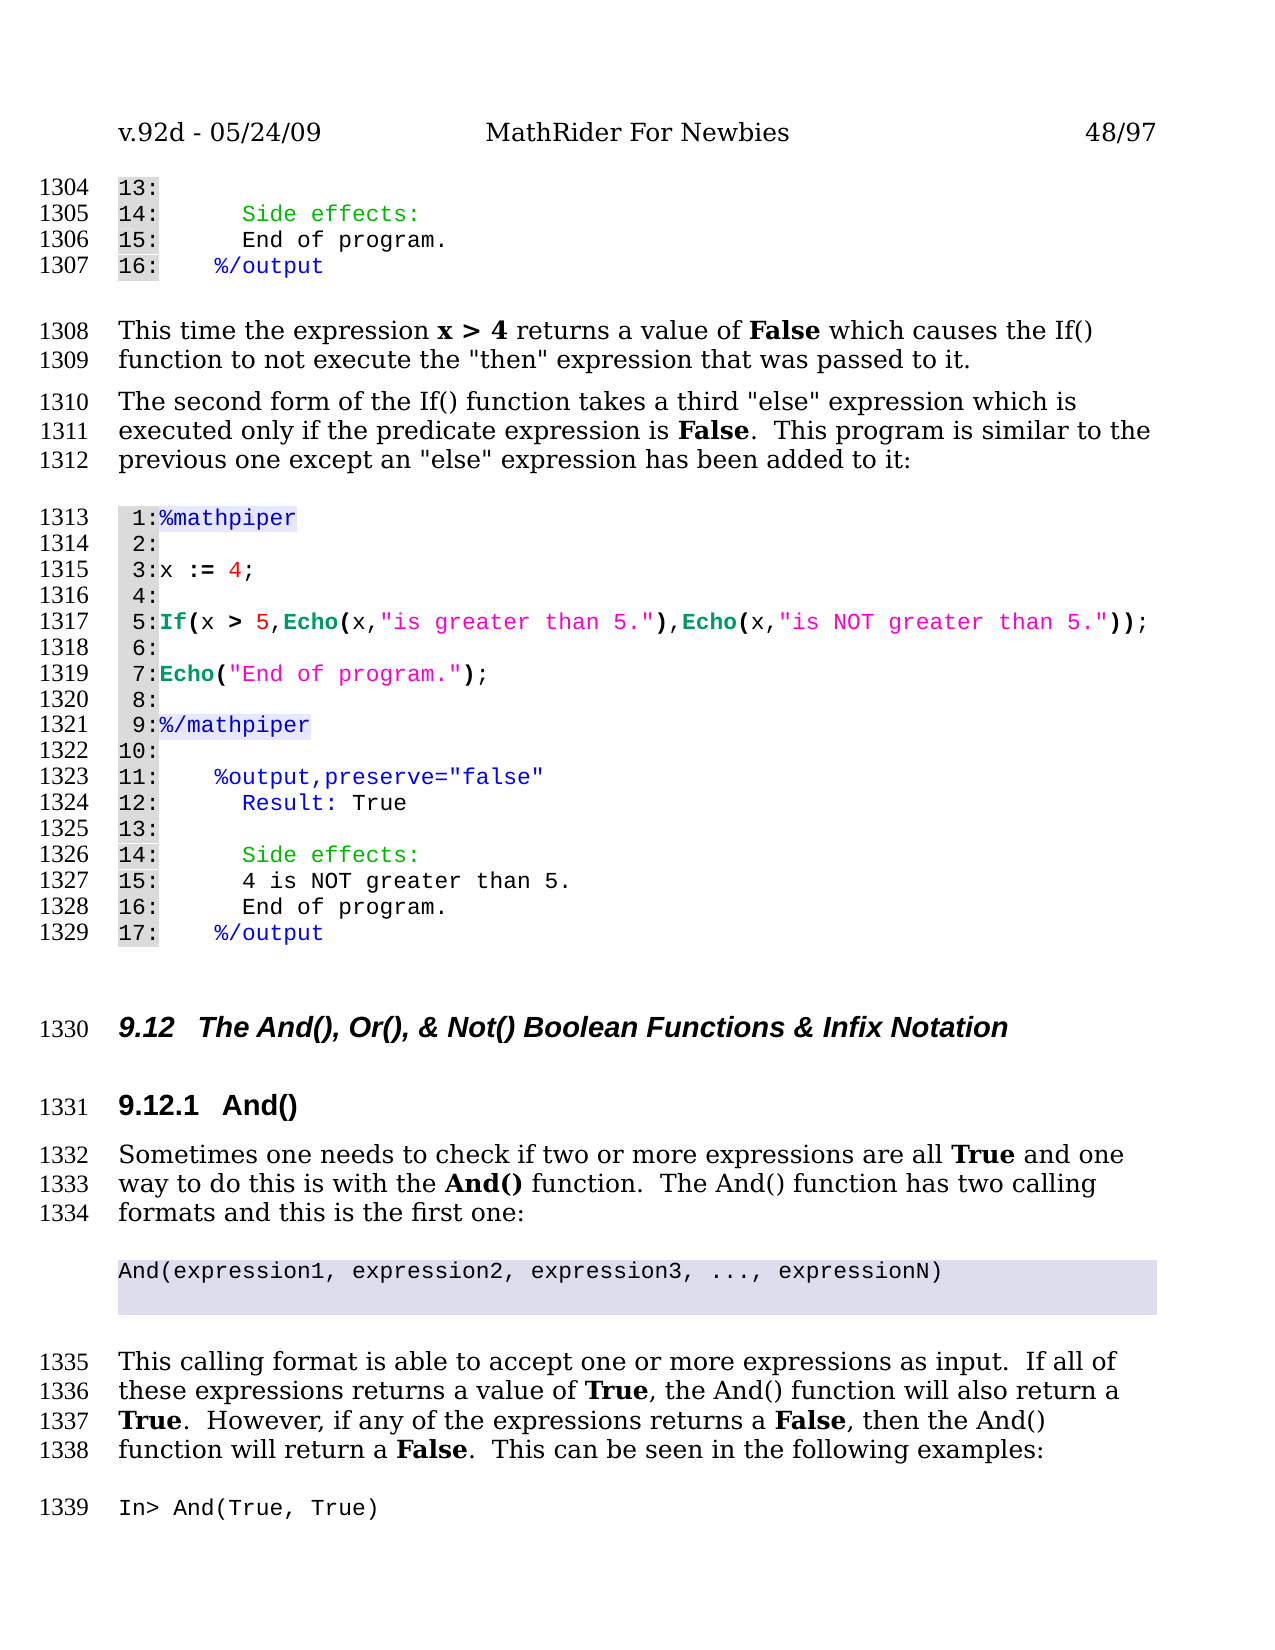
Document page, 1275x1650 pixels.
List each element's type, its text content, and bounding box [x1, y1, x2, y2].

text 10: [118, 740, 1157, 766]
text 8: [118, 688, 1157, 714]
text 4: [118, 584, 1157, 610]
subtitle And() [118, 1088, 1157, 1122]
text 11: %output,preserve="false" [118, 766, 1157, 792]
text 13: [118, 818, 1157, 843]
text 16: %/output [118, 254, 1157, 281]
text 15: End of program. [118, 229, 1157, 254]
text 6: [118, 636, 1157, 662]
text 12: Result: True [118, 792, 1157, 818]
text 2: [118, 532, 1157, 558]
text 9:%/mathpiper [118, 714, 1157, 740]
text 16: End of program. [118, 895, 1157, 921]
text 14: Side effects: [118, 203, 1157, 229]
text The second form of the If() function takes a third "else" expression which is executed only if the predicate expression is False. This program is similar to the previous one except an "else" expression has been added to it: [118, 387, 1157, 474]
text 14: Side effects: [118, 843, 1157, 869]
text 15: 4 is NOT greater than 5. [118, 869, 1157, 895]
text This time the expression x > 4 returns a value of False which causes the If() function to not execute the "then" expression that was passed to it. [118, 316, 1157, 374]
subtitle The And(), Or(), & Not() Boolean Functions & Infix Notation [118, 1010, 1157, 1043]
table_header And(expression1, expression2, expression3, ..., expressionN) [118, 1260, 1157, 1315]
text 13: [118, 177, 1157, 203]
text 7:Echo("End of program."); [118, 662, 1157, 688]
text 17: %/output [118, 921, 1157, 947]
text In> And(True, True) [118, 1496, 1157, 1522]
text 5:If(x > 5,Echo(x,"is greater than 5."),Echo(x,"is NOT greater than 5.")); [118, 610, 1157, 636]
text 3:x := 4; [118, 558, 1157, 584]
text 1:%mathpiper [118, 506, 1157, 532]
text This calling format is able to accept one or more expressions as input. If all of these expressions returns a value of True, the And() function will also return a True. However, if any of the expressions returns a False, then the And() function will return a False. This can be seen in the following examples: [118, 1347, 1157, 1464]
text Sometimes one needs to check if two or more expressions are all True and one way to do this is with the And() function. The And() function has two calling formats and this is the first one: [118, 1140, 1157, 1228]
